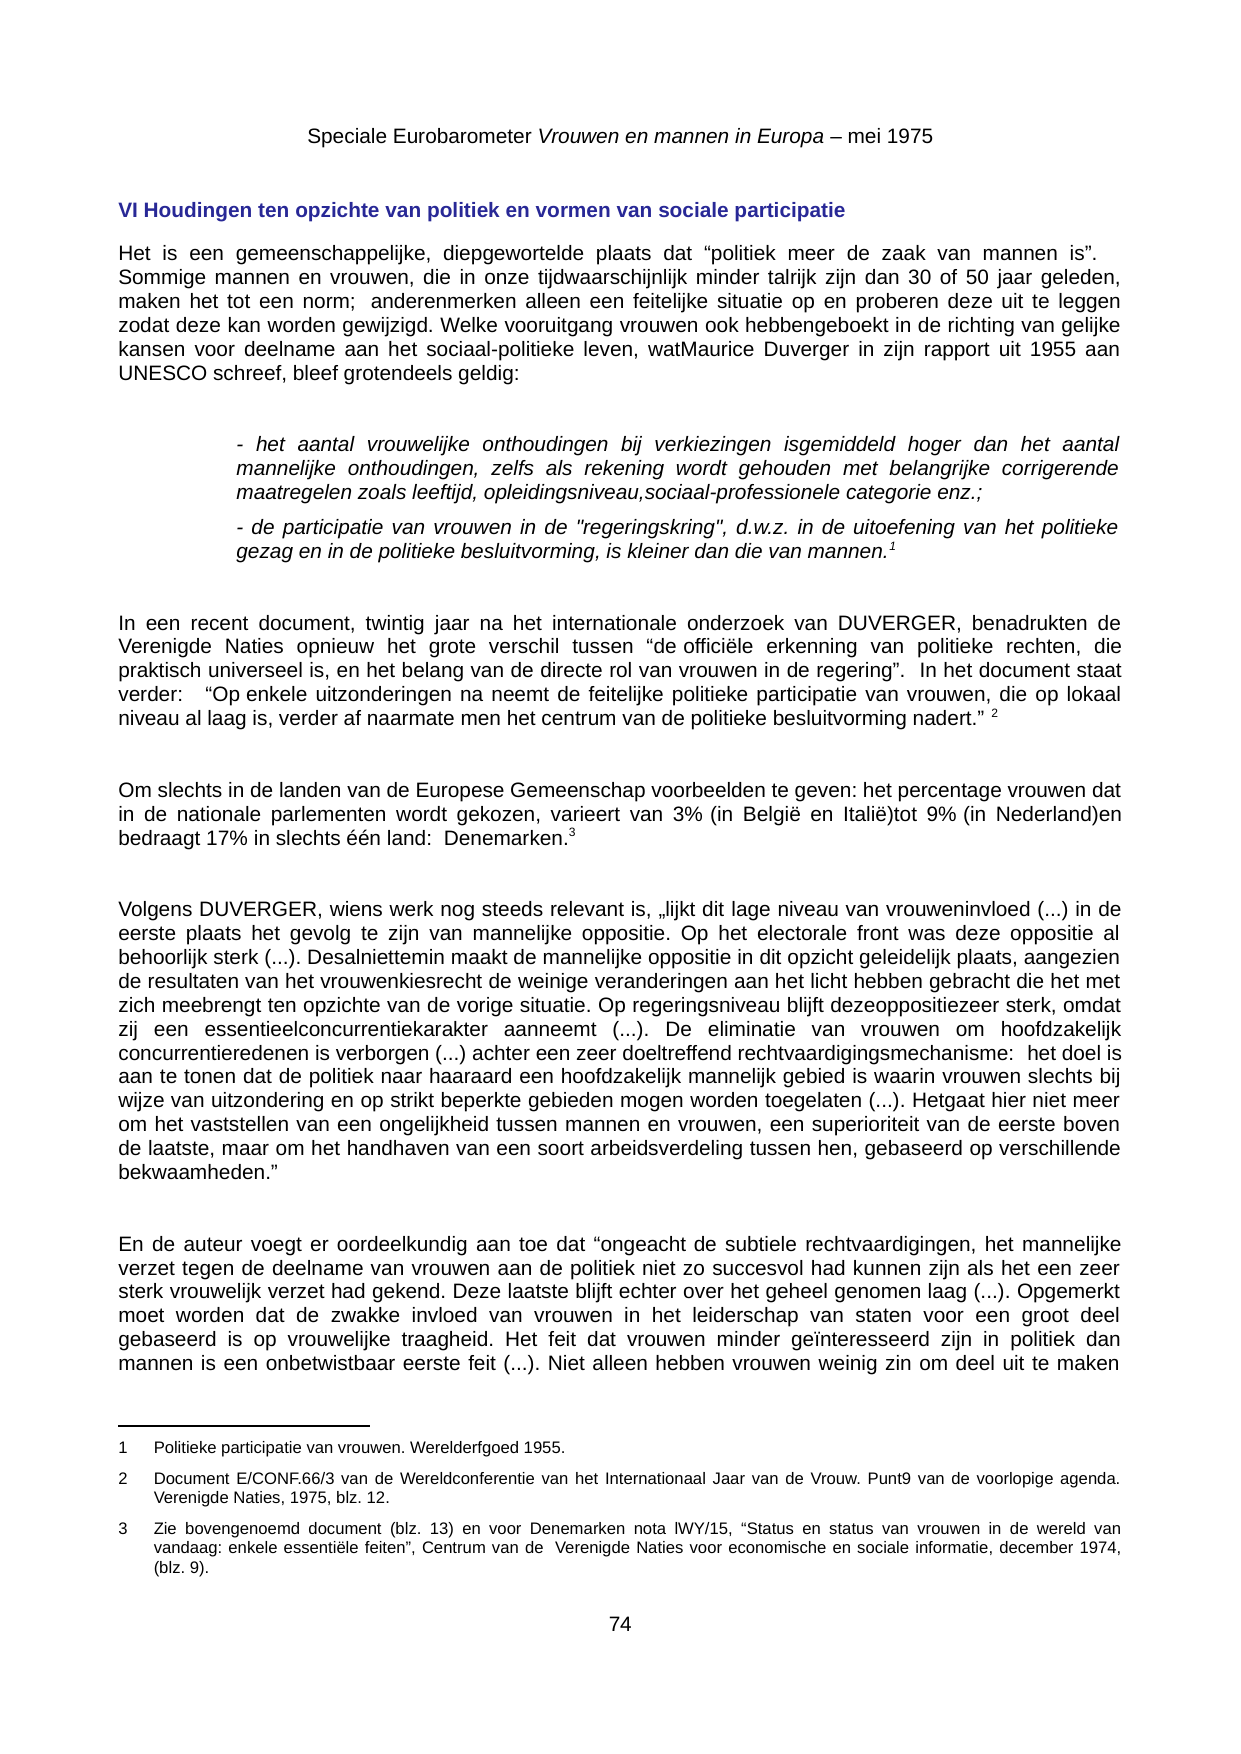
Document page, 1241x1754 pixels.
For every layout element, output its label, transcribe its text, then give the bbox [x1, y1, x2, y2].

text - het aantal vrouwelijke onthoudingen bij verkiezingen isgemiddeld hoger dan het aantal mannelijke onthoudingen, zelfs als rekening wordt gehouden met belangrijke corrigerende maatregelen zoals leeftijd, opleidingsniveau,sociaal-professionele categorie enz.; [236, 432, 1122, 503]
text In een recent document, twintig jaar na het internationale onderzoek van DUVERGER, benadrukten de Verenigde Naties opnieuw het grote verschil tussen “de officiële erkenning van politieke rechten, die praktisch universeel is, en het belang van de directe rol van vrouwen in de regering”. In het document staat verder: “Op enkele uitzonderingen na neemt de feitelijke politieke participatie van vrouwen, die op lokaal niveau al laag is, verder af naarmate men het centrum van de politieke besluitvorming nadert.” [118, 610, 1122, 730]
text - de participatie van vrouwen in de "regeringskring", d.w.z. in de uitoefening van het politieke gezag en in de politieke besluitvorming, is kleiner dan die van mannen. [236, 515, 1122, 563]
subtitle VI Houdingen ten opzichte van politiek en vormen van sociale participatie [118, 198, 1122, 222]
text En de auteur voegt er oordeelkundig aan toe dat “ongeacht de subtiele rechtvaardigingen, het mannelijke verzet tegen de deelname van vrouwen aan de politiek niet zo succesvol had kunnen zijn als het een zeer sterk vrouwelijk verzet had gekend. Deze laatste blijft echter over het geheel genomen laag (...). Opgemerkt moet worden dat de zwakke invloed van vrouwen in het leiderschap van staten voor een groot deel gebaseerd is op vrouwelijke traagheid. Het feit dat vrouwen minder geïnteresseerd zijn in politiek dan mannen is een onbetwistbaar eerste feit (...). Niet alleen hebben vrouwen weinig zin om deel uit te maken [118, 1231, 1122, 1375]
text Volgens DUVERGER, wiens werk nog steeds relevant is, „lijkt dit lage niveau van vrouweninvloed (...) in de eerste plaats het gevolg te zijn van mannelijke oppositie. Op het electorale front was deze oppositie al behoorlijk sterk (...). Desalniettemin maakt de mannelijke oppositie in dit opzicht geleidelijk plaats, aangezien de resultaten van het vrouwenkiesrecht de weinige veranderingen aan het licht hebben gebracht die het met zich meebrengt ten opzichte van de vorige situatie. Op regeringsniveau blijft dezeoppositiezeer sterk, omdat zij een essentieelconcurrentiekarakter aanneemt (...). De eliminatie van vrouwen om hoofdzakelijk concurrentieredenen is verborgen (...) achter een zeer doeltreffend rechtvaardigingsmechanisme: het doel is aan te tonen dat de politiek naar haaraard een hoofdzakelijk mannelijk gebied is waarin vrouwen slechts bij wijze van uitzondering en op strikt beperkte gebieden mogen worden toegelaten (...). Hetgaat hier niet meer om het vaststellen van een ongelijkheid tussen mannen en vrouwen, een superioriteit van de eerste boven de laatste, maar om het handhaven van een soort arbeidsverdeling tussen hen, gebaseerd op verschillende bekwaamheden.” [118, 897, 1122, 1184]
text Het is een gemeenschappelijke, diepgewortelde plaats dat “politiek meer de zaak van mannen is”. Sommige mannen en vrouwen, die in onze tijdwaarschijnlijk minder talrijk zijn dan 30 of 50 jaar geleden, maken het tot een norm; anderenmerken alleen een feitelijke situatie op en proberen deze uit te leggen zodat deze kan worden gewijzigd. Welke vooruitgang vrouwen ook hebbengeboekt in de richting van gelijke kansen voor deelname aan het sociaal-politieke leven, watMaurice Duverger in zijn rapport uit 1955 aan UNESCO schreef, bleef grotendeels geldig: [118, 241, 1122, 384]
text Om slechts in de landen van de Europese Gemeenschap voorbeelden te geven: het percentage vrouwen dat in de nationale parlementen wordt gekozen, varieert van 3% (in België en Italië)tot 9% (in Nederland)en bedraagt 17% in slechts één land: Denemarken. [118, 777, 1122, 849]
text Document E/CONF.66/3 van de Wereldconferentie van het Internationaal Jaar van de Vrouw. Punt9 van de voorlopige agenda. Verenigde Naties, 1975, blz. 12. [118, 1469, 1122, 1507]
text Zie bovengenoemd document (blz. 13) en voor Denemarken nota lWY/15, “Status en status van vrouwen in de wereld van vandaag: enkele essentiële feiten”, Centrum van de Verenigde Naties voor economische en sociale informatie, december 1974, (blz. 9). [118, 1519, 1122, 1577]
text Politieke participatie van vrouwen. Werelderfgoed 1955. [118, 1438, 1122, 1457]
